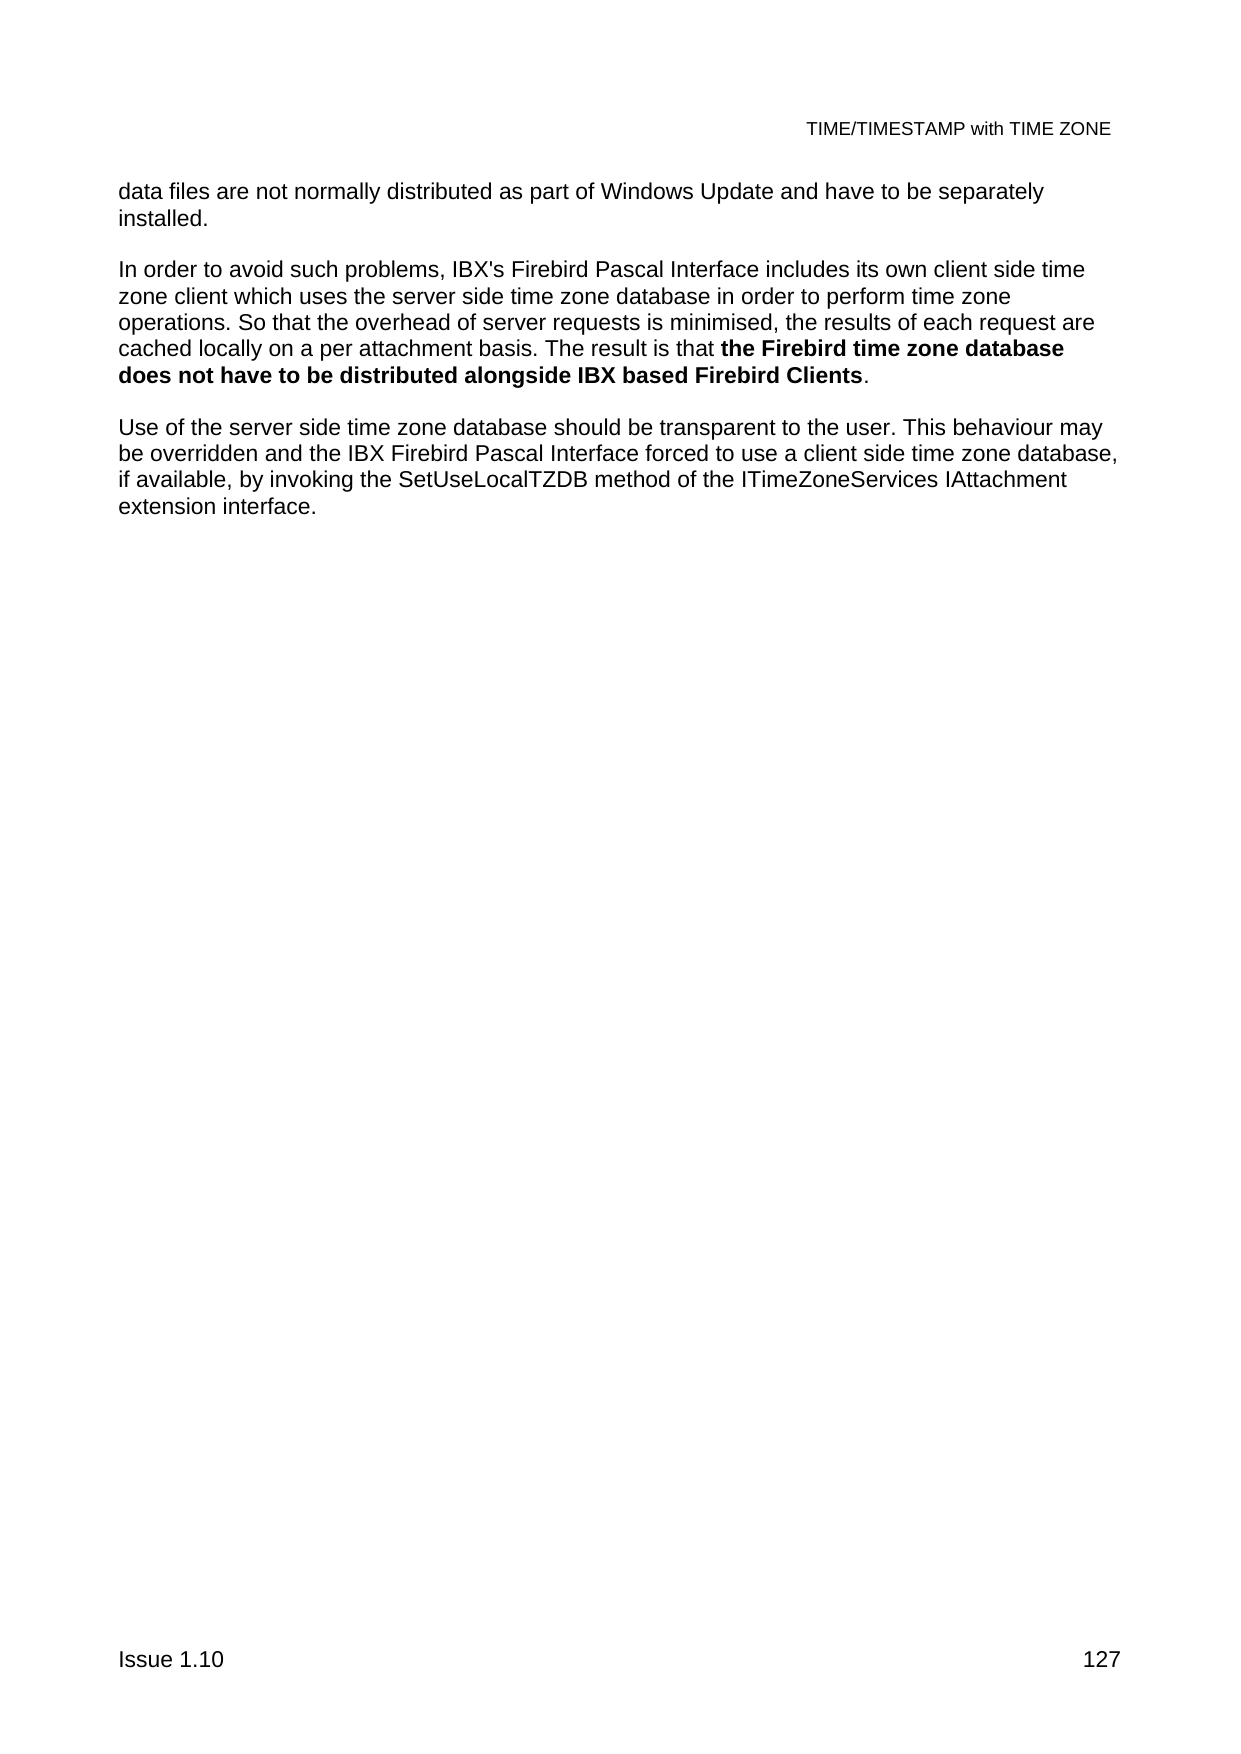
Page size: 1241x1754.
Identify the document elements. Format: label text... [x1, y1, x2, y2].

text Use of the server side time zone database should be transparent to the user. This behaviour may be overridden and the IBX Firebird Pascal Interface forced to use a client side time zone database, if available, by invoking the SetUseLocalTZDB method of the ITimeZoneServices IAttachment extension interface. [118, 414, 1122, 519]
text data files are not normally distributed as part of Windows Update and have to be separately installed. [118, 178, 1122, 231]
text In order to avoid such problems, IBX's Firebird Pascal Interface includes its own client side time zone client which uses the server side time zone database in order to perform time zone operations. So that the overhead of server requests is minimised, the results of each request are cached locally on a per attachment basis. The result is that the Firebird time zone database does not have to be distributed alongside IBX based Firebird Clients. [118, 256, 1122, 388]
